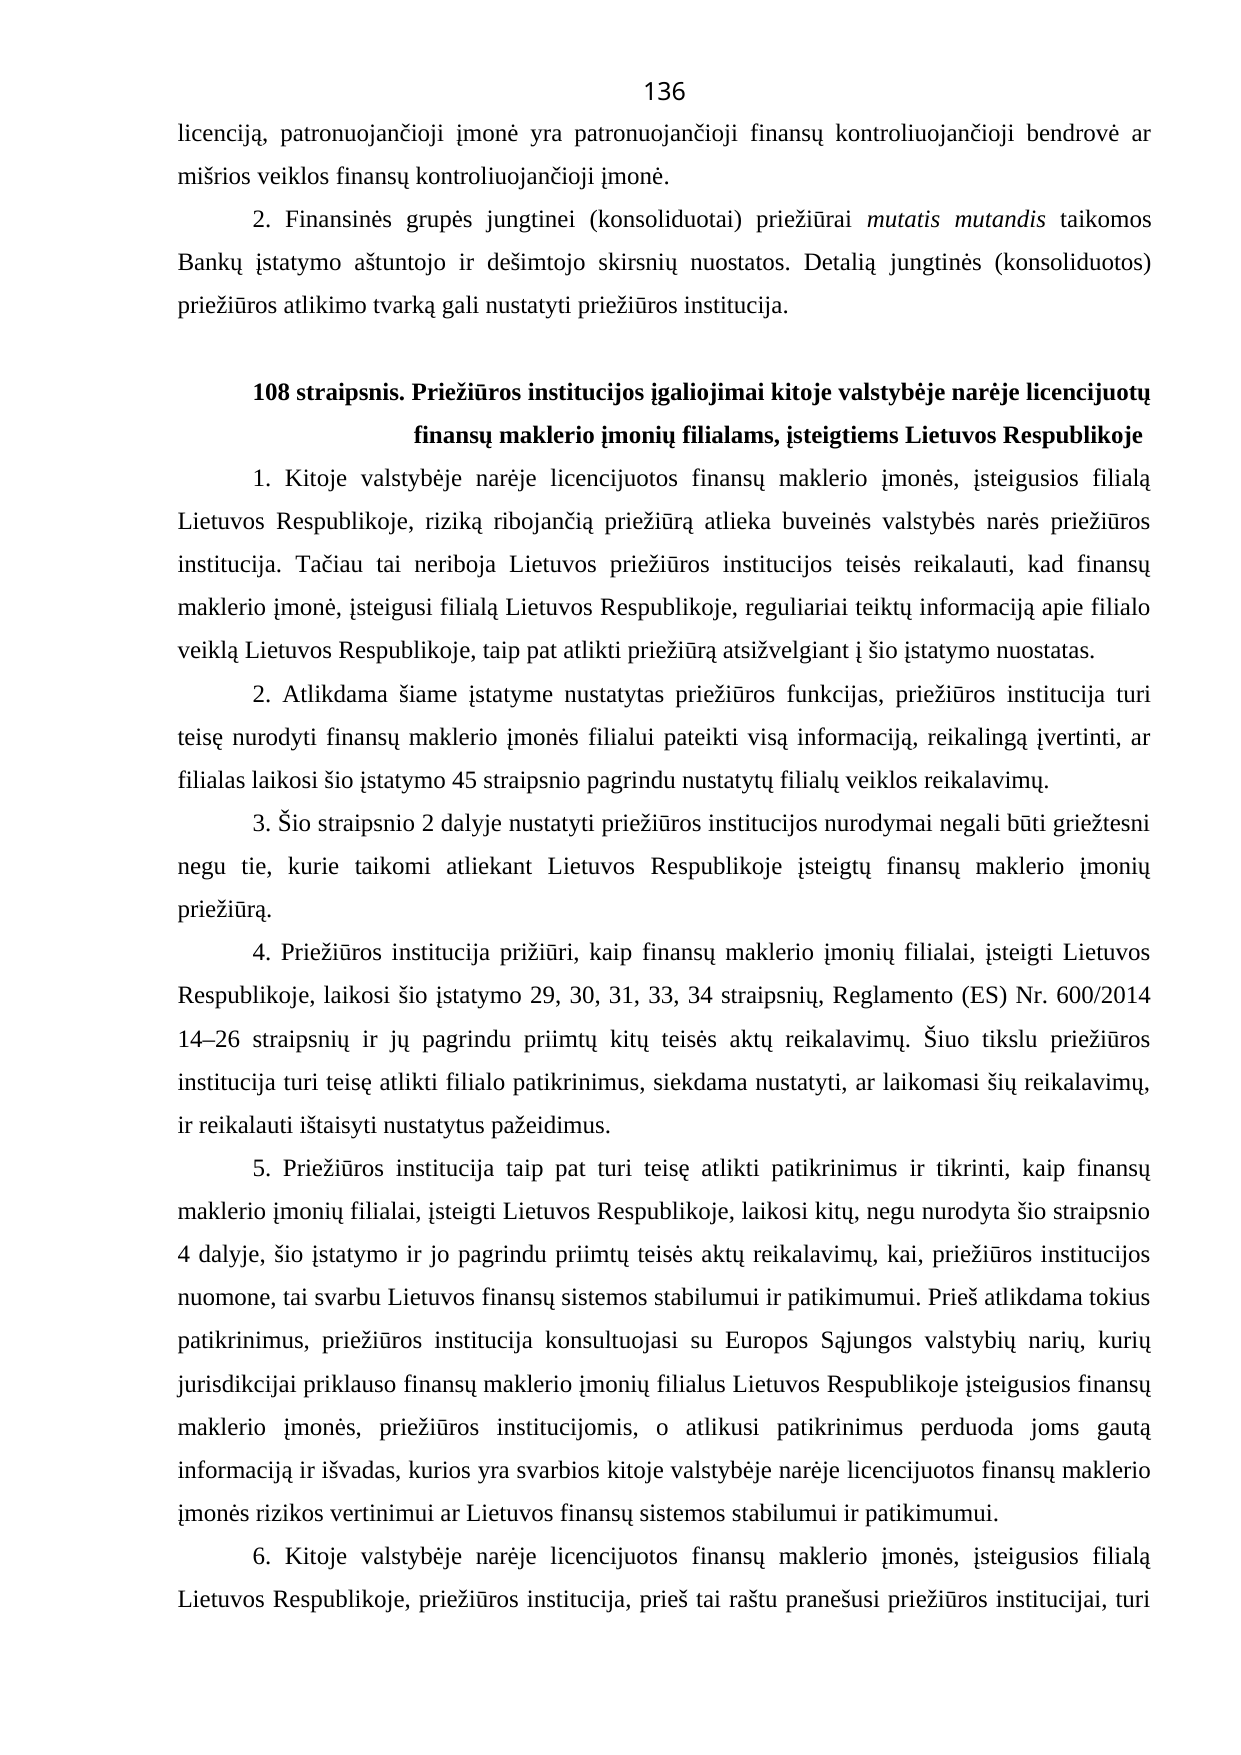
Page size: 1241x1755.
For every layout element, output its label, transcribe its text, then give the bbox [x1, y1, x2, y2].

text 1. Kitoje valstybėje narėje licencijuotos finansų maklerio įmonės, įsteigusios filialą Lietuvos Respublikoje, riziką ribojančią priežiūrą atlieka buveinės valstybės narės priežiūros institucija. Tačiau tai neriboja Lietuvos priežiūros institucijos teisės reikalauti, kad finansų maklerio įmonė, įsteigusi filialą Lietuvos Respublikoje, reguliariai teiktų informaciją apie filialo veiklą Lietuvos Respublikoje, taip pat atlikti priežiūrą atsižvelgiant į šio įstatymo nuostatas. [177, 463, 1152, 664]
text 6. Kitoje valstybėje narėje licencijuotos finansų maklerio įmonės, įsteigusios filialą Lietuvos Respublikoje, priežiūros institucija, prieš tai raštu pranešusi priežiūros institucijai, turi [177, 1541, 1152, 1613]
text 2. Atlikdama šiame įstatyme nustatytas priežiūros funkcijas, priežiūros institucija turi teisę nurodyti finansų maklerio įmonės filialui pateikti visą informaciją, reikalingą įvertinti, ar filialas laikosi šio įstatymo 45 straipsnio pagrindu nustatytų filialų veiklos reikalavimų. [177, 679, 1152, 794]
text licenciją, patronuojančioji įmonė yra patronuojančioji finansų kontroliuojančioji bendrovė ar mišrios veiklos finansų kontroliuojančioji įmonė. [177, 118, 1152, 190]
text 108 straipsnis. Priežiūros institucijos įgaliojimai kitoje valstybėje narėje licencijuotų finansų maklerio įmonių filialams, įsteigtiems Lietuvos Respublikoje [252, 377, 1152, 449]
text 5. Priežiūros institucija taip pat turi teisę atlikti patikrinimus ir tikrinti, kaip finansų maklerio įmonių filialai, įsteigti Lietuvos Respublikoje, laikosi kitų, negu nurodyta šio straipsnio 4 dalyje, šio įstatymo ir jo pagrindu priimtų teisės aktų reikalavimų, kai, priežiūros institucijos nuomone, tai svarbu Lietuvos finansų sistemos stabilumui ir patikimumui. Prieš atlikdama tokius patikrinimus, priežiūros institucija konsultuojasi su Europos Sąjungos valstybių narių, kurių jurisdikcijai priklauso finansų maklerio įmonių filialus Lietuvos Respublikoje įsteigusios finansų maklerio įmonės, priežiūros institucijomis, o atlikusi patikrinimus perduoda joms gautą informaciją ir išvadas, kurios yra svarbios kitoje valstybėje narėje licencijuotos finansų maklerio įmonės rizikos vertinimui ar Lietuvos finansų sistemos stabilumui ir patikimumui. [177, 1153, 1152, 1527]
text 3. Šio straipsnio 2 dalyje nustatyti priežiūros institucijos nurodymai negali būti griežtesni negu tie, kurie taikomi atliekant Lietuvos Respublikoje įsteigtų finansų maklerio įmonių priežiūrą. [177, 808, 1152, 923]
text 2. Finansinės grupės jungtinei (konsoliduotai) priežiūrai mutatis mutandis taikomos Bankų įstatymo aštuntojo ir dešimtojo skirsnių nuostatos. Detalią jungtinės (konsoliduotos) priežiūros atlikimo tvarką gali nustatyti priežiūros institucija. [177, 204, 1152, 319]
text 4. Priežiūros institucija prižiūri, kaip finansų maklerio įmonių filialai, įsteigti Lietuvos Respublikoje, laikosi šio įstatymo 29, 30, 31, 33, 34 straipsnių, Reglamento (ES) Nr. 600/2014 14–26 straipsnių ir jų pagrindu priimtų kitų teisės aktų reikalavimų. Šiuo tikslu priežiūros institucija turi teisę atlikti filialo patikrinimus, siekdama nustatyti, ar laikomasi šių reikalavimų, ir reikalauti ištaisyti nustatytus pažeidimus. [177, 937, 1152, 1139]
